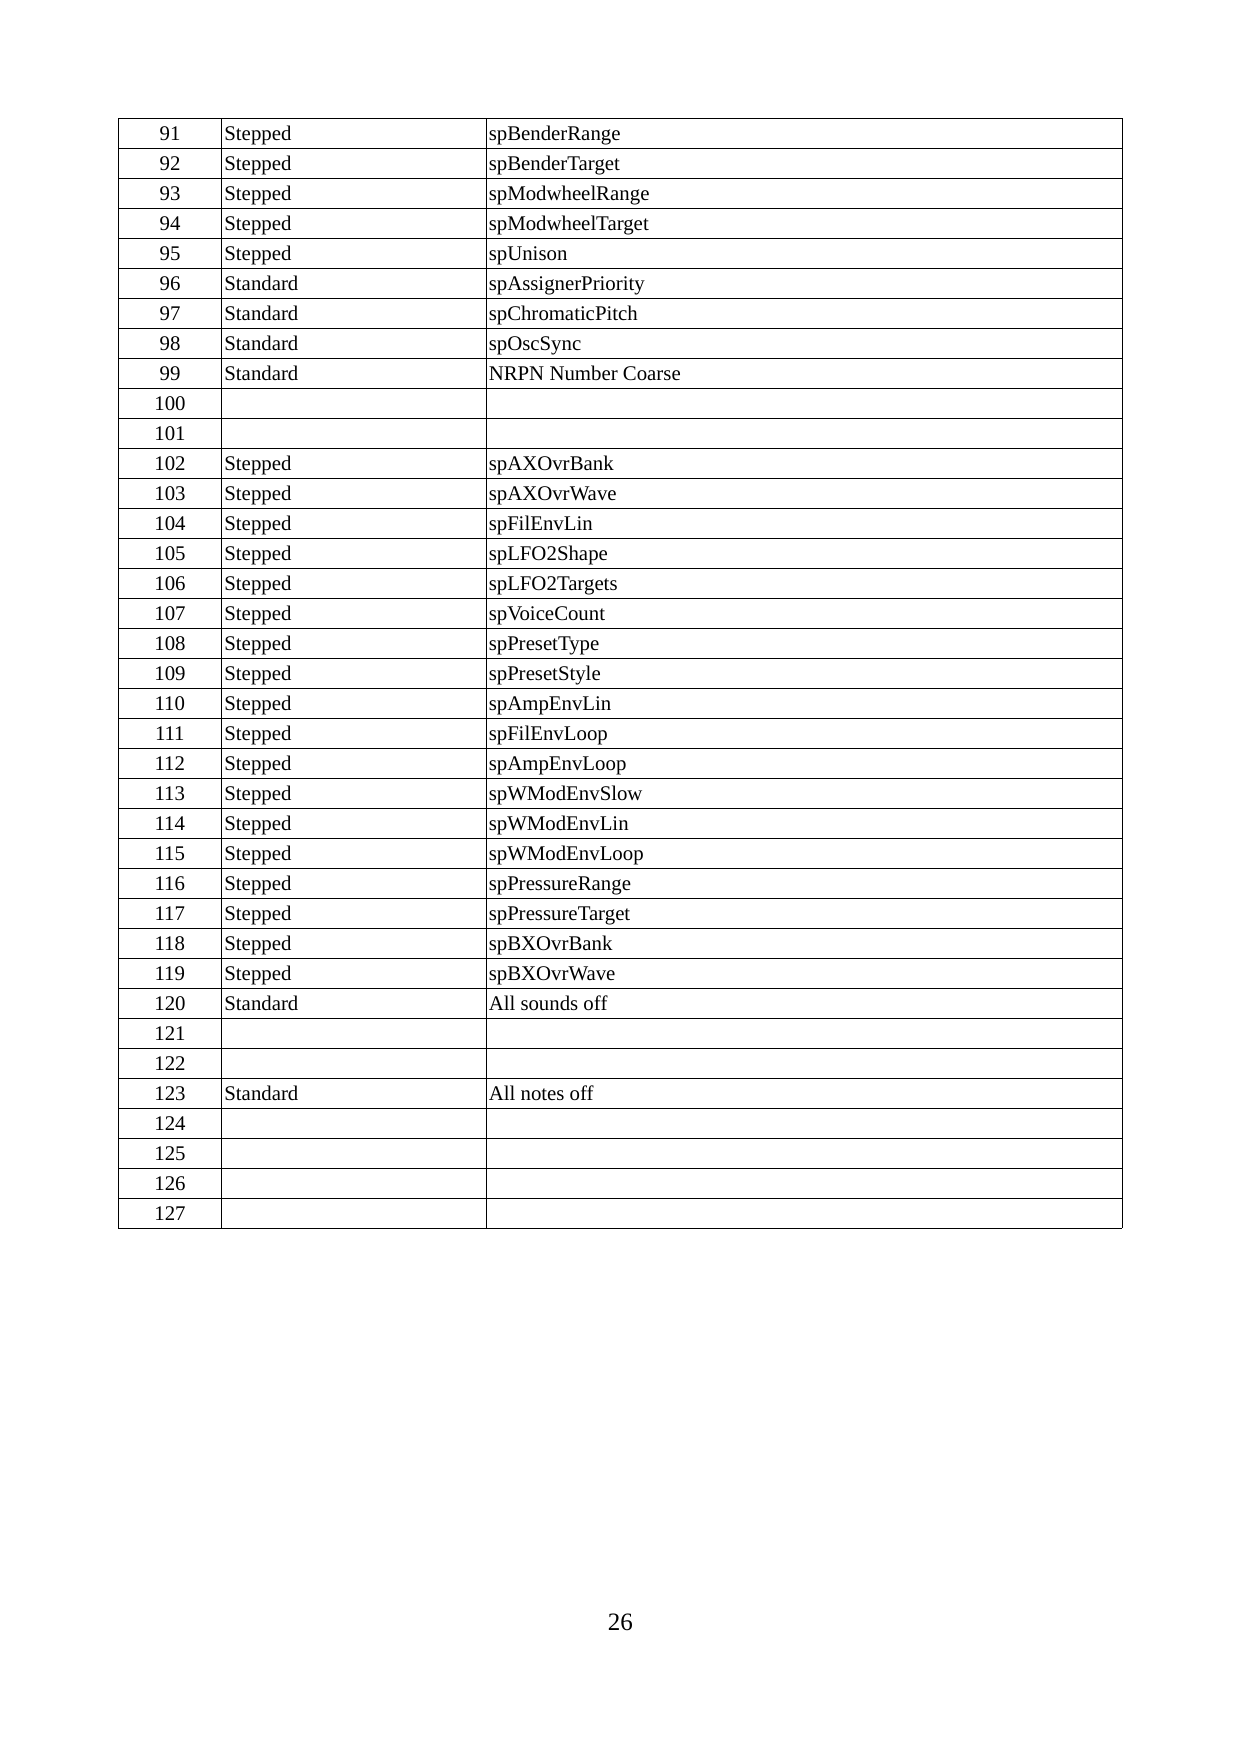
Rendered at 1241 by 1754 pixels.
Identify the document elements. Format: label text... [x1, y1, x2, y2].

table_cell 125 [119, 1139, 221, 1168]
table_cell spBXOvrBank [487, 929, 1122, 958]
table_cell spBenderTarget [487, 149, 1122, 178]
table_cell [222, 1109, 486, 1138]
table_cell spAXOvrBank [487, 449, 1122, 478]
table_cell spModwheelRange [487, 179, 1122, 208]
table_cell Stepped [222, 449, 486, 478]
table_cell Standard [222, 989, 486, 1018]
table_cell 98 [119, 329, 221, 358]
table_cell Stepped [222, 479, 486, 508]
table_cell [487, 1019, 1122, 1048]
table_cell Standard [222, 1079, 486, 1108]
table_cell Stepped [222, 209, 486, 238]
table_cell 119 [119, 959, 221, 988]
table_cell 118 [119, 929, 221, 958]
table_cell spOscSync [487, 329, 1122, 358]
table_cell [487, 1049, 1122, 1078]
table_cell 92 [119, 149, 221, 178]
table_cell 112 [119, 749, 221, 778]
table_cell 127 [119, 1199, 221, 1228]
table_cell Standard [222, 359, 486, 388]
table_cell spPressureRange [487, 869, 1122, 898]
table_cell 99 [119, 359, 221, 388]
table_cell spAXOvrWave [487, 479, 1122, 508]
table_cell Stepped [222, 179, 486, 208]
table_cell spAmpEnvLoop [487, 749, 1122, 778]
table_cell Stepped [222, 959, 486, 988]
table_cell [487, 1169, 1122, 1198]
table_cell spWModEnvLoop [487, 839, 1122, 868]
table_cell 100 [119, 389, 221, 418]
table_cell Stepped [222, 509, 486, 538]
table_cell 126 [119, 1169, 221, 1198]
table_cell spPresetStyle [487, 659, 1122, 688]
table_cell Stepped [222, 929, 486, 958]
table_cell Stepped [222, 629, 486, 658]
table_cell Stepped [222, 689, 486, 718]
table_cell All notes off [487, 1079, 1122, 1108]
table_cell 109 [119, 659, 221, 688]
table_cell spUnison [487, 239, 1122, 268]
table_cell 93 [119, 179, 221, 208]
table_cell 114 [119, 809, 221, 838]
table_cell Stepped [222, 869, 486, 898]
table_cell [222, 1139, 486, 1168]
table_cell Stepped [222, 809, 486, 838]
table_cell [222, 389, 486, 418]
table_cell spLFO2Shape [487, 539, 1122, 568]
table_cell [222, 1049, 486, 1078]
table_cell All sounds off [487, 989, 1122, 1018]
table_cell 96 [119, 269, 221, 298]
table_cell [222, 419, 486, 448]
table_cell spAmpEnvLin [487, 689, 1122, 718]
table_cell spFilEnvLoop [487, 719, 1122, 748]
table_cell Standard [222, 269, 486, 298]
table_cell [487, 1109, 1122, 1138]
table_cell spModwheelTarget [487, 209, 1122, 238]
table_cell spWModEnvSlow [487, 779, 1122, 808]
table_cell 124 [119, 1109, 221, 1138]
table_cell 120 [119, 989, 221, 1018]
table_cell Stepped [222, 539, 486, 568]
table_cell Stepped [222, 239, 486, 268]
table_cell spPressureTarget [487, 899, 1122, 928]
table_cell 91 [119, 119, 221, 148]
table_cell 106 [119, 569, 221, 598]
table_cell Standard [222, 299, 486, 328]
table_cell 121 [119, 1019, 221, 1048]
table_cell Stepped [222, 779, 486, 808]
table_cell Stepped [222, 599, 486, 628]
table_cell Stepped [222, 719, 486, 748]
table_cell Stepped [222, 569, 486, 598]
table_cell 103 [119, 479, 221, 508]
table_cell [222, 1199, 486, 1228]
table_cell Standard [222, 329, 486, 358]
table_cell spLFO2Targets [487, 569, 1122, 598]
table_cell 104 [119, 509, 221, 538]
table_cell Stepped [222, 899, 486, 928]
table_cell Stepped [222, 149, 486, 178]
table_cell 105 [119, 539, 221, 568]
table_cell [487, 1139, 1122, 1168]
table_cell spWModEnvLin [487, 809, 1122, 838]
table_cell 115 [119, 839, 221, 868]
table_cell 102 [119, 449, 221, 478]
table_cell [487, 419, 1122, 448]
table_cell NRPN Number Coarse [487, 359, 1122, 388]
table_cell spBenderRange [487, 119, 1122, 148]
table_cell 122 [119, 1049, 221, 1078]
table_cell 110 [119, 689, 221, 718]
table_cell spPresetType [487, 629, 1122, 658]
table_cell spVoiceCount [487, 599, 1122, 628]
table_cell 108 [119, 629, 221, 658]
table_cell spFilEnvLin [487, 509, 1122, 538]
table_cell Stepped [222, 659, 486, 688]
table_cell [487, 1199, 1122, 1228]
table_cell Stepped [222, 839, 486, 868]
table_cell 111 [119, 719, 221, 748]
table_cell Stepped [222, 749, 486, 778]
table_cell spAssignerPriority [487, 269, 1122, 298]
table_cell 94 [119, 209, 221, 238]
table_cell 107 [119, 599, 221, 628]
table_cell [222, 1019, 486, 1048]
table_cell spChromaticPitch [487, 299, 1122, 328]
table_cell 97 [119, 299, 221, 328]
table_cell 117 [119, 899, 221, 928]
table_cell spBXOvrWave [487, 959, 1122, 988]
table_cell 101 [119, 419, 221, 448]
table_cell 123 [119, 1079, 221, 1108]
table_cell 116 [119, 869, 221, 898]
table_cell Stepped [222, 119, 486, 148]
table_cell [487, 389, 1122, 418]
table_cell 95 [119, 239, 221, 268]
table_cell [222, 1169, 486, 1198]
table_cell 113 [119, 779, 221, 808]
